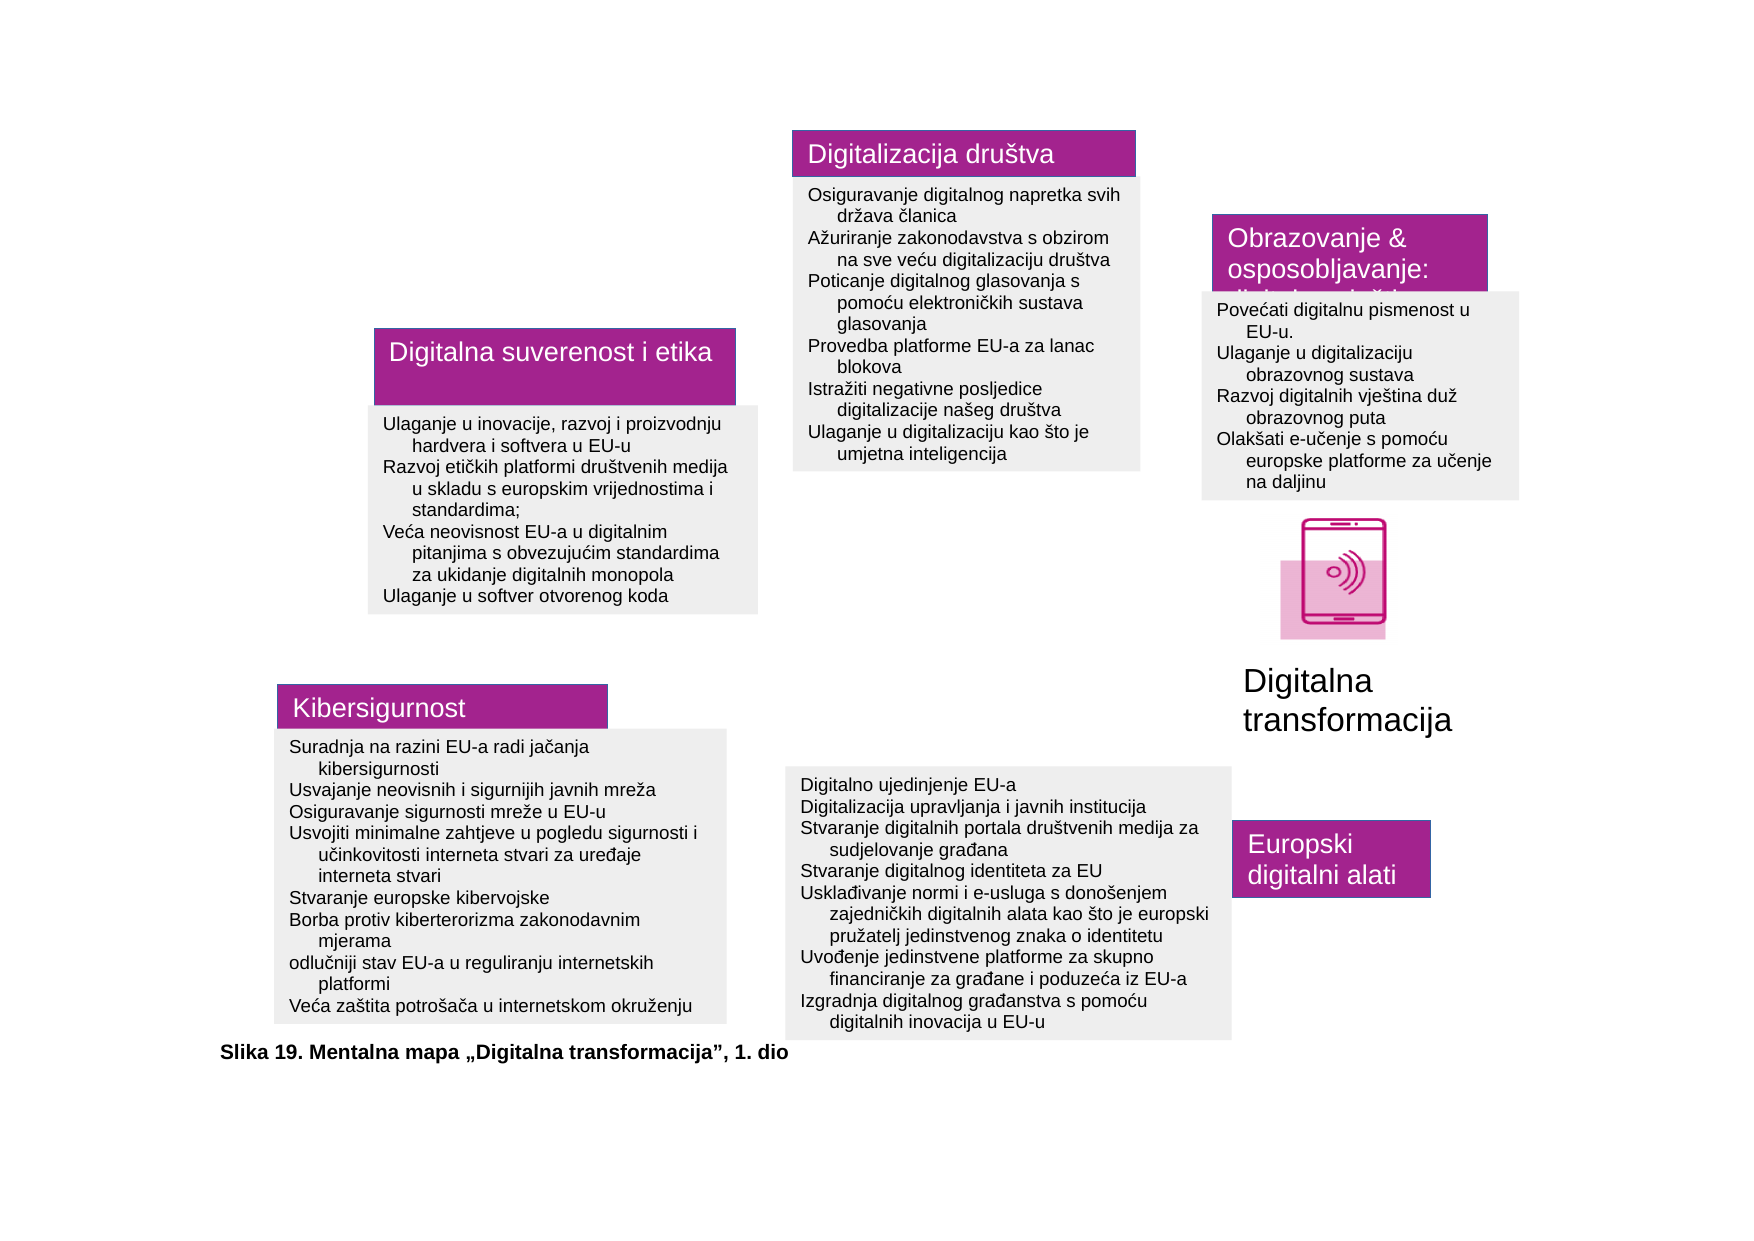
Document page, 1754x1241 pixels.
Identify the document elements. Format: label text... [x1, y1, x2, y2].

picture [1260, 512, 1398, 645]
text Slika 19. Mentalna mapa „Digitalna transformacija”, 1. dio [220, 143, 1578, 1064]
